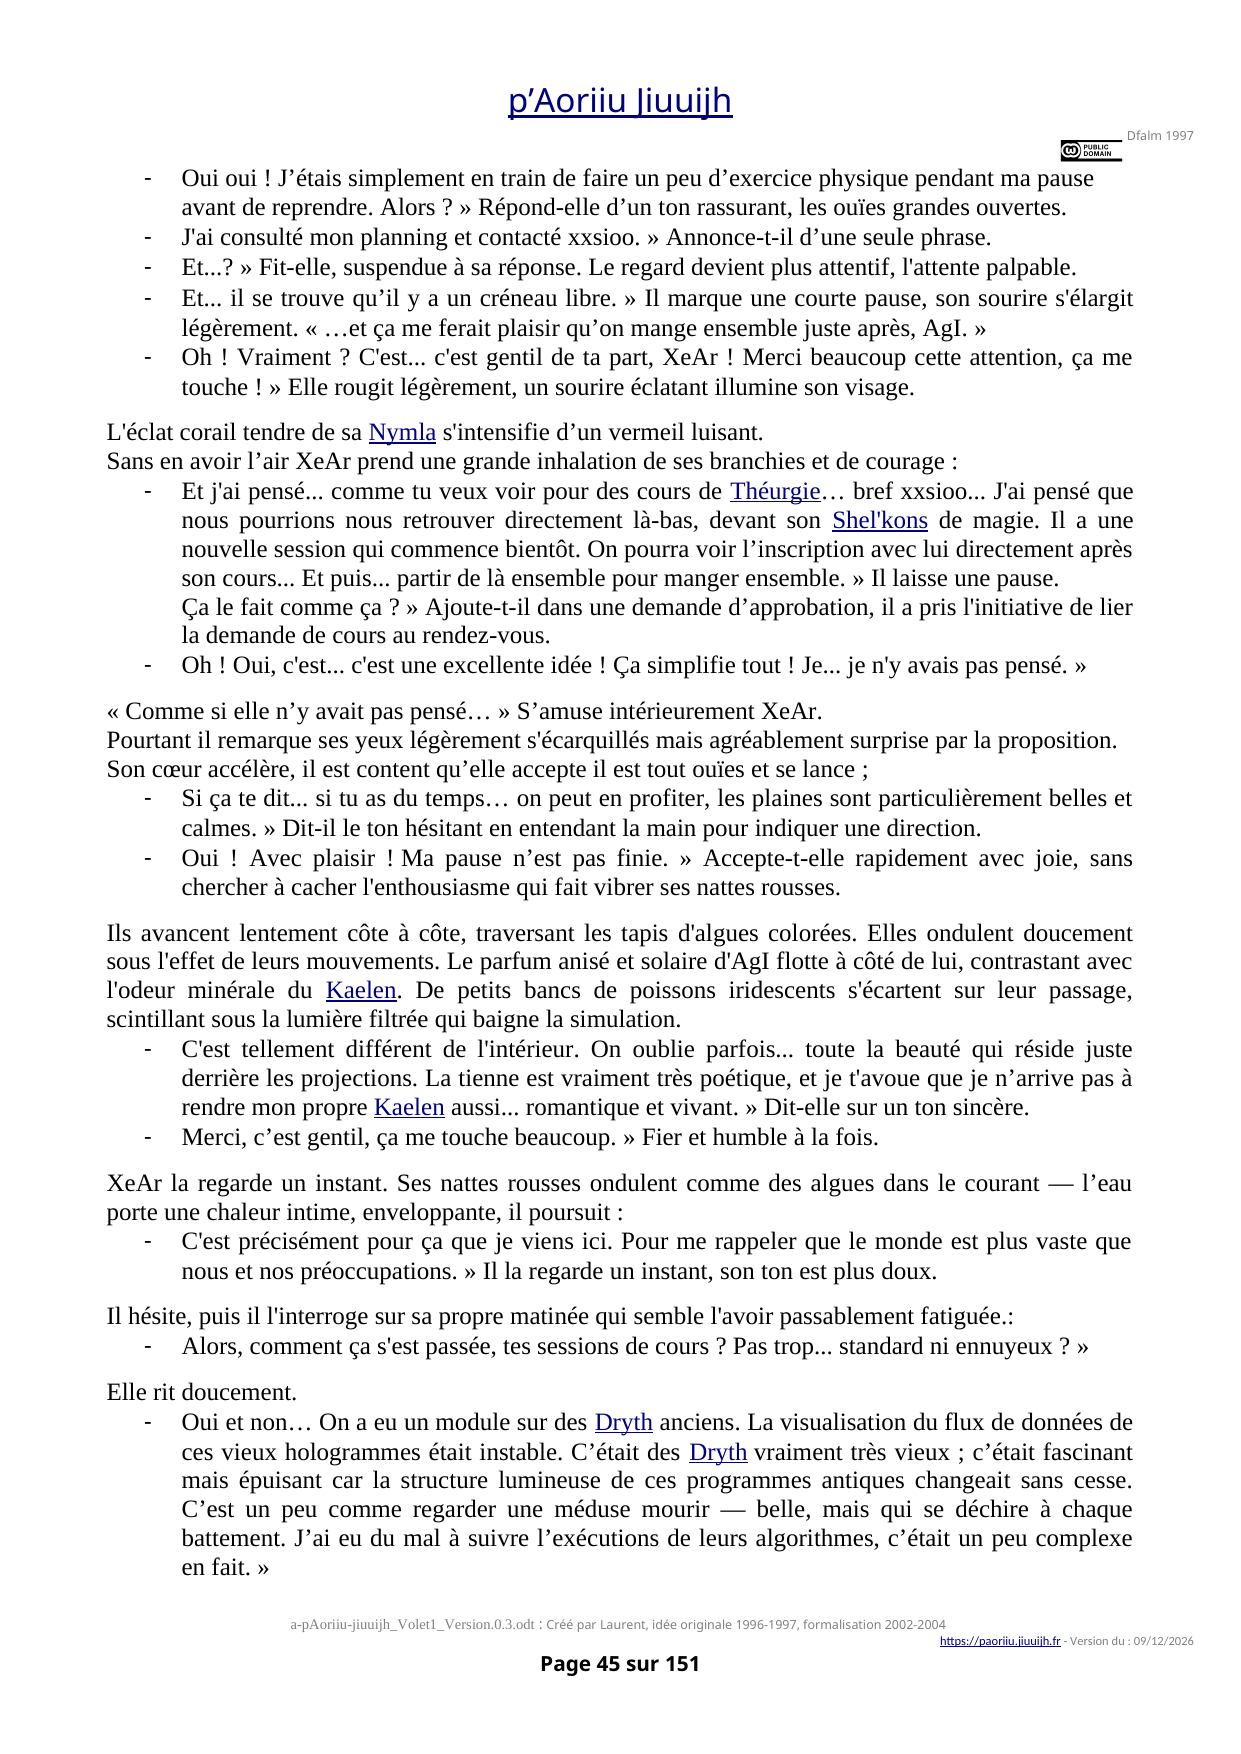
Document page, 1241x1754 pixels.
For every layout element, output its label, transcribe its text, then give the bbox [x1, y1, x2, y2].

text L'éclat corail tendre de sa Nymla s'intensifie d’un vermeil luisant. [106, 417, 1134, 446]
list Si ça te dit... si tu as du temps… on peut en profiter, les plaines sont particulièrement belles et calmes. » Dit-il le ton hésitant en entendant la main pour indiquer une direction. [144, 782, 1134, 842]
text Son cœur accélère, il est content qu’elle accepte il est tout ouïes et se lance ; [106, 754, 1134, 782]
text Ils avancent lentement côte à côte, traversant les tapis d'algues colorées. Elles ondulent doucement sous l'effet de leurs mouvements. Le parfum anisé et solaire d'AgI flotte à côté de lui, contrastant avec l'odeur minérale du Kaelen. De petits bancs de poissons iridescents s'écartent sur leur passage, scintillant sous la lumière filtrée qui baigne la simulation. [106, 918, 1134, 1033]
list Oui ! Avec plaisir ! Ma pause n’est pas finie. » Accepte-t-elle rapidement avec joie, sans chercher à cacher l'enthousiasme qui fait vibrer ses nattes rousses. [144, 842, 1134, 901]
list Ça le fait comme ça ? » Ajoute-t-il dans une demande d’approbation, il a pris l'initiative de lier la demande de cours au rendez-vous. [181, 592, 1134, 649]
list Et j'ai pensé... comme tu veux voir pour des cours de Théurgie… bref xxsioo... J'ai pensé que nous pourrions nous retrouver directement là-bas, devant son Shel'kons de magie. Il a une nouvelle session qui commence bientôt. On pourra voir l’inscription avec lui directement après son cours... Et puis... partir de là ensemble pour manger ensemble. » Il laisse une pause. [144, 475, 1134, 592]
list Oui et non… On a eu un module sur des Dryth anciens. La visualisation du flux de données de ces vieux hologrammes était instable. C’était des Dryth vraiment très vieux ; c’était fascinant mais épuisant car la structure lumineuse de ces programmes antiques changeait sans cesse. C’est un peu comme regarder une méduse mourir — belle, mais qui se déchire à chaque battement. J’ai eu du mal à suivre l’exécutions de leurs algorithmes, c’était un peu complexe en fait. » [144, 1406, 1134, 1580]
list J'ai consulté mon planning et contacté xxsioo. » Annonce-t-il d’une seule phrase. [144, 221, 1134, 252]
text Pourtant il remarque ses yeux légèrement s'écarquillés mais agréablement surprise par la proposition. [106, 725, 1134, 754]
list Oui oui ! J’étais simplement en train de faire un peu d’exercice physique pendant ma pause avant de reprendre. Alors ? » Répond-elle d’un ton rassurant, les ouïes grandes ouvertes. [144, 162, 1134, 221]
text Elle rit doucement. [106, 1377, 1134, 1406]
list Oh ! Vraiment ? C'est... c'est gentil de ta part, XeAr ! Merci beaucoup cette attention, ça me touche ! » Elle rougit légèrement, un sourire éclatant illumine son visage. [144, 341, 1134, 401]
list Oh ! Oui, c'est... c'est une excellente idée ! Ça simplifie tout ! Je... je n'y avais pas pensé. » [144, 649, 1134, 679]
text Il hésite, puis il l'interroge sur sa propre matinée qui semble l'avoir passablement fatiguée.: [106, 1301, 1134, 1330]
list Et...? » Fit-elle, suspendue à sa réponse. Le regard devient plus attentif, l'attente palpable. [144, 252, 1134, 282]
list C'est tellement différent de l'intérieur. On oublie parfois... toute la beauté qui réside juste derrière les projections. La tienne est vraiment très poétique, et je t'avoue que je n’arrive pas à rendre mon propre Kaelen aussi... romantique et vivant. » Dit-elle sur un ton sincère. [144, 1033, 1134, 1121]
text Sans en avoir l’air XeAr prend une grande inhalation de ses branchies et de courage : [106, 446, 1134, 475]
list Alors, comment ça s'est passée, tes sessions de cours ? Pas trop... standard ni ennuyeux ? » [144, 1330, 1134, 1361]
list Et... il se trouve qu’il y a un créneau libre. » Il marque une courte pause, son sourire s'élargit légèrement. « …et ça me ferait plaisir qu’on mange ensemble juste après, AgI. » [144, 282, 1134, 341]
text « Comme si elle n’y avait pas pensé… » S’amuse intérieurement XeAr. [106, 696, 1134, 725]
text XeAr la regarde un instant. Ses nattes rousses ondulent comme des algues dans le courant — l’eau porte une chaleur intime, enveloppante, il poursuit : [106, 1168, 1134, 1225]
list Merci, c’est gentil, ça me touche beaucoup. » Fier et humble à la fois. [144, 1121, 1134, 1151]
list C'est précisément pour ça que je viens ici. Pour me rappeler que le monde est plus vaste que nous et nos préoccupations. » Il la regarde un instant, son ton est plus doux. [144, 1225, 1134, 1285]
